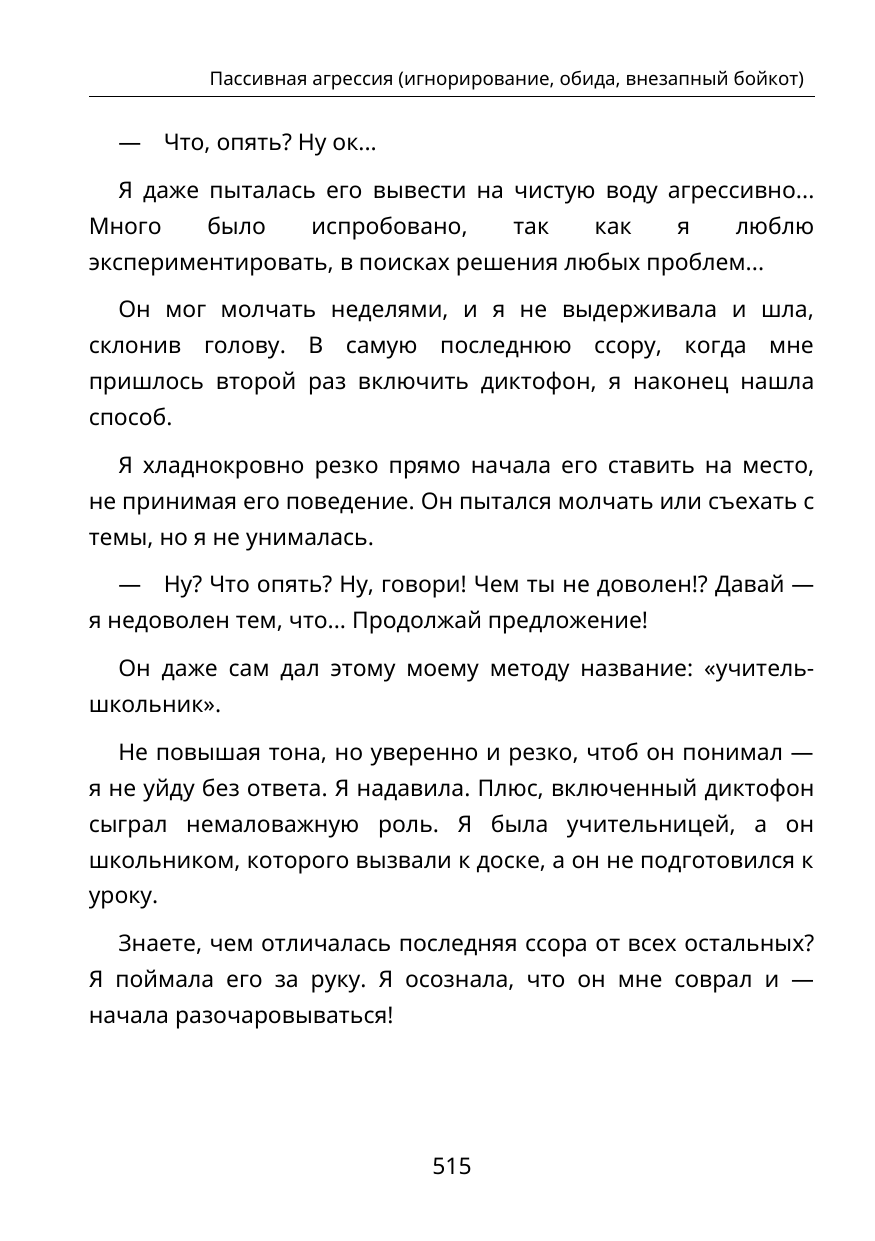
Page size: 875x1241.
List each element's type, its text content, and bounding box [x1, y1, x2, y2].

text Я даже пыталась его вывести на чистую воду агрессивно... Много было испробовано, так как я люблю экспериментировать, в поисках решения любых проблем... [88, 174, 815, 277]
text Знаете, чем отличалась последняя ссора от всех остальных? Я поймала его за руку. Я осознала, что он мне соврал и — начала разочаровываться! [88, 927, 815, 1030]
list Что, опять? Ну ок... [88, 126, 815, 157]
text Не повышая тона, но уверенно и резко, чтоб он понимал — я не уйду без ответа. Я надавила. Плюс, включенный диктофон сыграл немаловажную роль. Я была учительницей, а он школьником, которого вызвали к доске, а он не подготовился к уроку. [88, 736, 815, 911]
text Он мог молчать неделями, и я не выдерживала и шла, склонив голову. В самую последнюю ссору, когда мне пришлось второй раз включить диктофон, я наконец нашла способ. [88, 293, 815, 432]
text Я хладнокровно резко прямо начала его ставить на место, не принимая его поведение. Он пытался молчать или съехать с темы, но я не унималась. [88, 449, 815, 552]
text Он даже сам дал этому моему методу название: «учитель-школьник». [88, 652, 815, 719]
list Ну? Что опять? Ну, говори! Чем ты не доволен!? Давай — я недоволен тем, что... Продолжай предложение! [88, 568, 815, 636]
